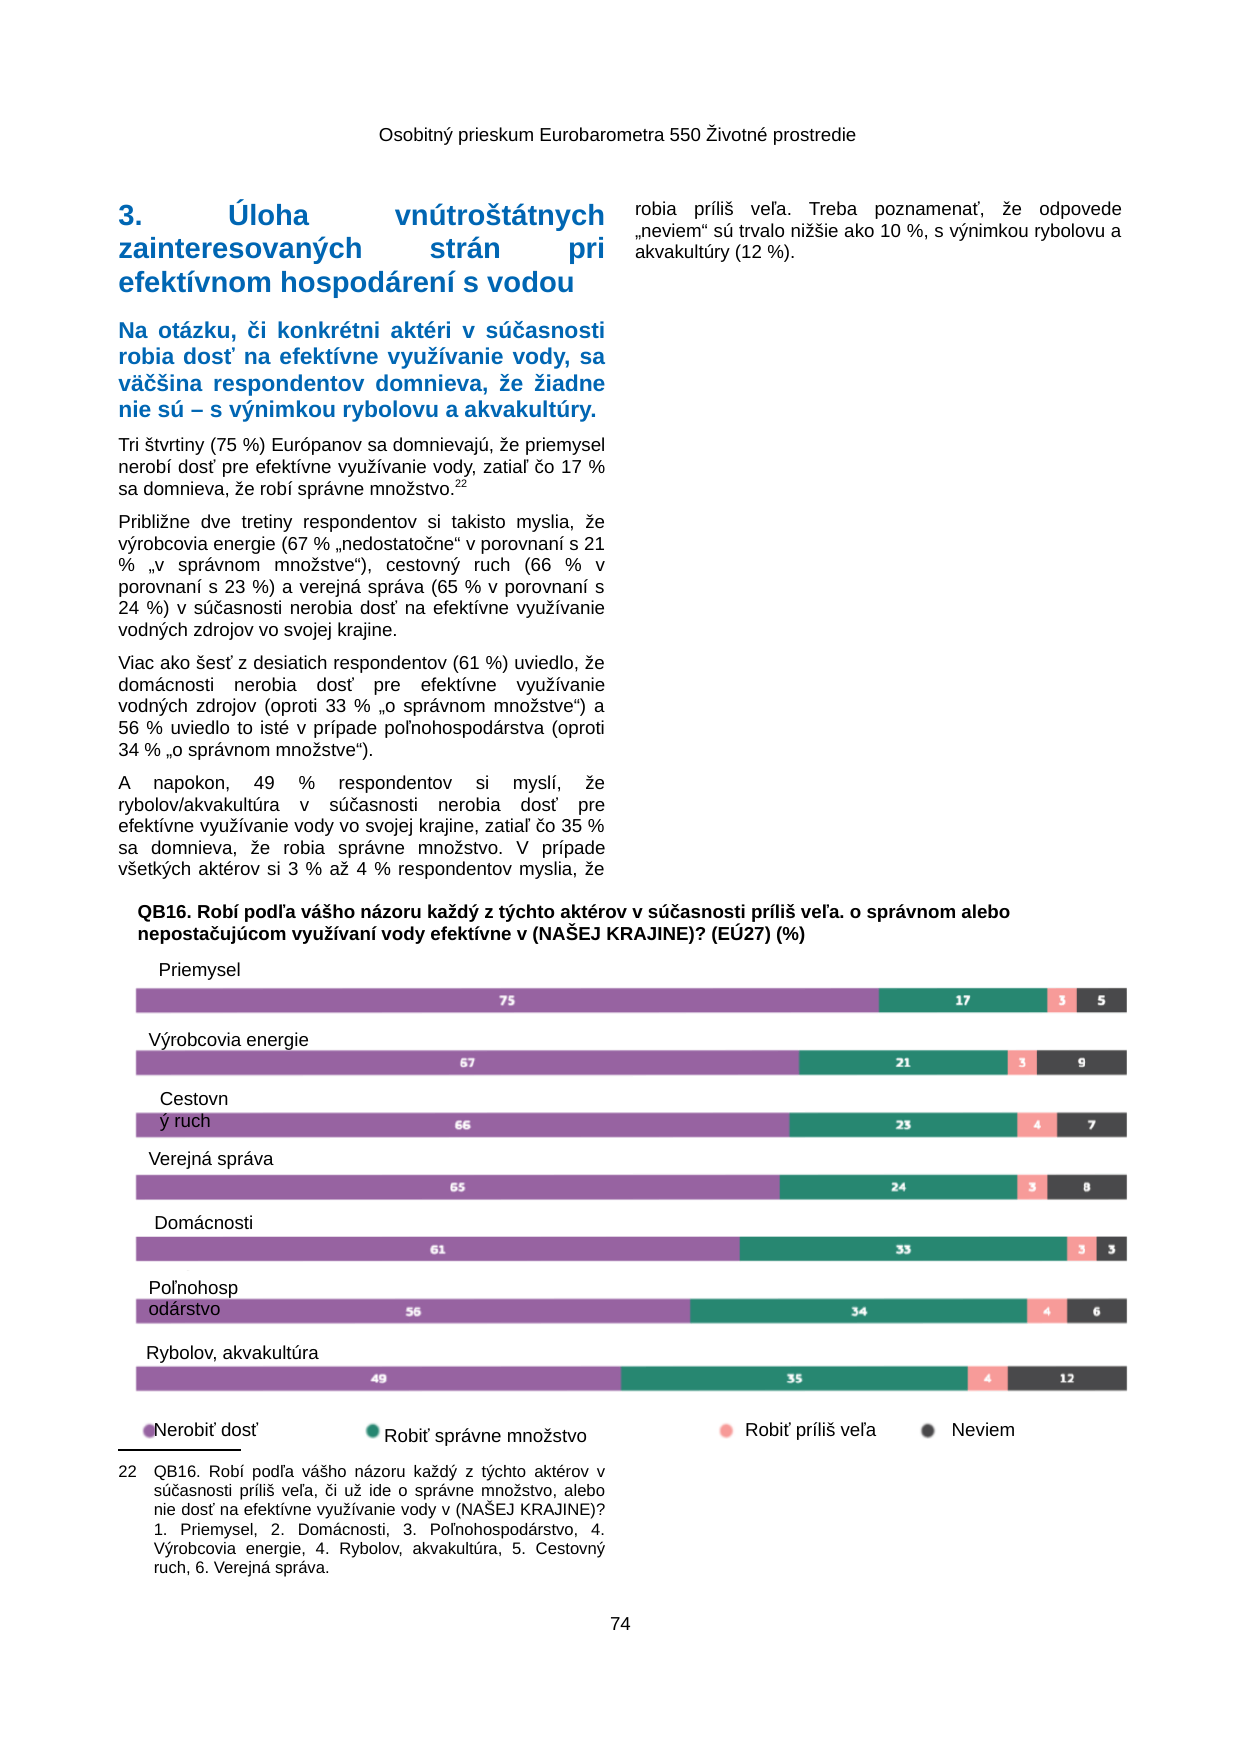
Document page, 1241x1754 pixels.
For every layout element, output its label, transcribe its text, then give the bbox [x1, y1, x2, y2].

text Tri štvrtiny (75 %) Európanov sa domnievajú, že priemysel nerobí dosť pre efektívne využívanie vody, zatiaľ čo 17 % sa domnieva, že robí správne množstvo. [118, 434, 605, 499]
text Viac ako šesť z desiatich respondentov (61 %) uviedlo, že domácnosti nerobia dosť pre efektívne využívanie vodných zdrojov (oproti 33 % „o správnom množstve“) a 56 % uviedlo to isté v prípade poľnohospodárstva (oproti 34 % „o správnom množstve“). [118, 652, 605, 760]
text QB16. Robí podľa vášho názoru každý z týchto aktérov v súčasnosti príliš veľa, či už ide o správne množstvo, alebo nie dosť na efektívne využívanie vody v (NAŠEJ KRAJINE)? 1. Priemysel, 2. Domácnosti, 3. Poľnohospodárstvo, 4. Výrobcovia energie, 4. Rybolov, akvakultúra, 5. Cestovný ruch, 6. Verejná správa. [118, 1462, 605, 1577]
text Približne dve tretiny respondentov si takisto myslia, že výrobcovia energie (67 % „nedostatočne“ v porovnaní s 21 % „v správnom množstve“), cestovný ruch (66 % v porovnaní s 23 %) a verejná správa (65 % v porovnaní s 24 %) v súčasnosti nerobia dosť na efektívne využívanie vodných zdrojov vo svojej krajine. [118, 511, 605, 640]
picture [133, 1420, 937, 1444]
text Na otázku, či konkrétni aktéri v súčasnosti robia dosť na efektívne využívanie vody, sa väčšina respondentov domnieva, že žiadne nie sú – s výnimkou rybolovu a akvakultúry. [118, 317, 605, 422]
text A napokon, 49 % respondentov si myslí, že rybolov/akvakultúra v súčasnosti nerobia dosť pre efektívne využívanie vody vo svojej krajine, zatiaľ čo 35 % sa domnieva, že robia správne množstvo. V prípade všetkých aktérov si 3 % až 4 % respondentov myslia, že [118, 772, 605, 879]
picture [127, 982, 1132, 1394]
text robia príliš veľa. Treba poznamenať, že odpovede „neviem“ sú trvalo nižšie ako 10 %, s výnimkou rybolovu a akvakultúry (12 %). [635, 198, 1122, 263]
subtitle 3. Úloha vnútroštátnych zainteresovaných strán pri efektívnom hospodárení s vodou [118, 198, 605, 298]
